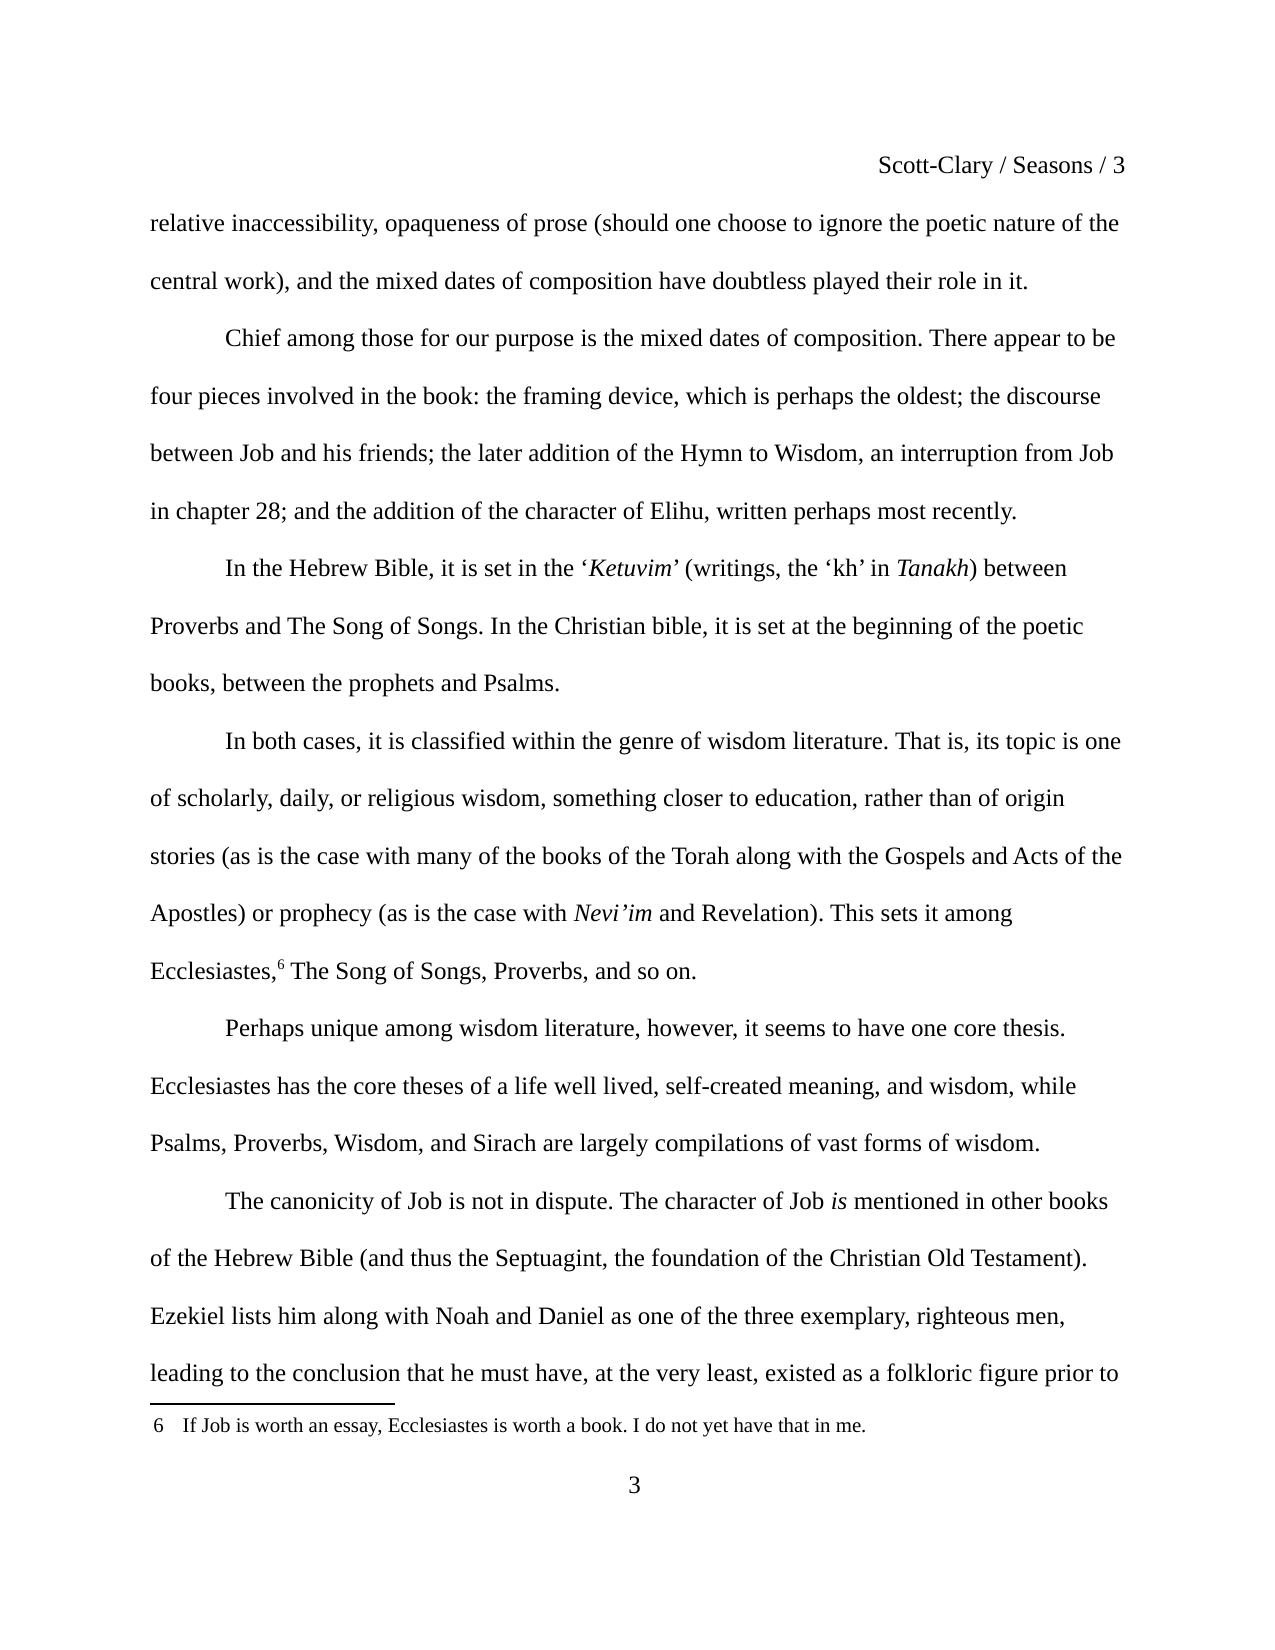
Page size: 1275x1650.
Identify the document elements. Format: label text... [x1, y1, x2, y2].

text In both cases, it is classified within the genre of wisdom literature. That is, its topic is one of scholarly, daily, or religious wisdom, something closer to education, rather than of origin stories (as is the case with many of the books of the Torah along with the Gospels and Acts of the Apostles) or prophecy (as is the case with Nevi’im and Revelation). This sets it among Ecclesiastes, The Song of Songs, Proverbs, and so on. [150, 726, 1125, 984]
text If Job is worth an essay, Ecclesiastes is worth a book. I do not yet have that in me. [150, 1410, 1125, 1440]
text Perhaps unique among wisdom literature, however, it seems to have one core thesis. Ecclesiastes has the core theses of a life well lived, self-created meaning, and wisdom, while Psalms, Proverbs, Wisdom, and Sirach are largely compilations of vast forms of wisdom. [150, 1013, 1125, 1157]
text relative inaccessibility, opaqueness of prose (should one choose to ignore the poetic nature of the central work), and the mixed dates of composition have doubtless played their role in it. [150, 208, 1125, 294]
text In the Hebrew Bible, it is set in the ‘Ketuvim’ (writings, the ‘kh’ in Tanakh) between Proverbs and The Song of Songs. In the Christian bible, it is set at the beginning of the poetic books, between the prophets and Psalms. [150, 553, 1125, 697]
text The canonicity of Job is not in dispute. The character of Job is mentioned in other books of the Hebrew Bible (and thus the Septuagint, the foundation of the Christian Old Testament). Ezekiel lists him along with Noah and Daniel as one of the three exemplary, righteous men, leading to the conclusion that he must have, at the very least, existed as a folkloric figure prior to [150, 1186, 1125, 1387]
text Chief among those for our purpose is the mixed dates of composition. There appear to be four pieces involved in the book: the framing device, which is perhaps the oldest; the discourse between Job and his friends; the later addition of the Hymn to Wisdom, an interruption from Job in chapter 28; and the addition of the character of Elihu, written perhaps most recently. [150, 323, 1125, 524]
